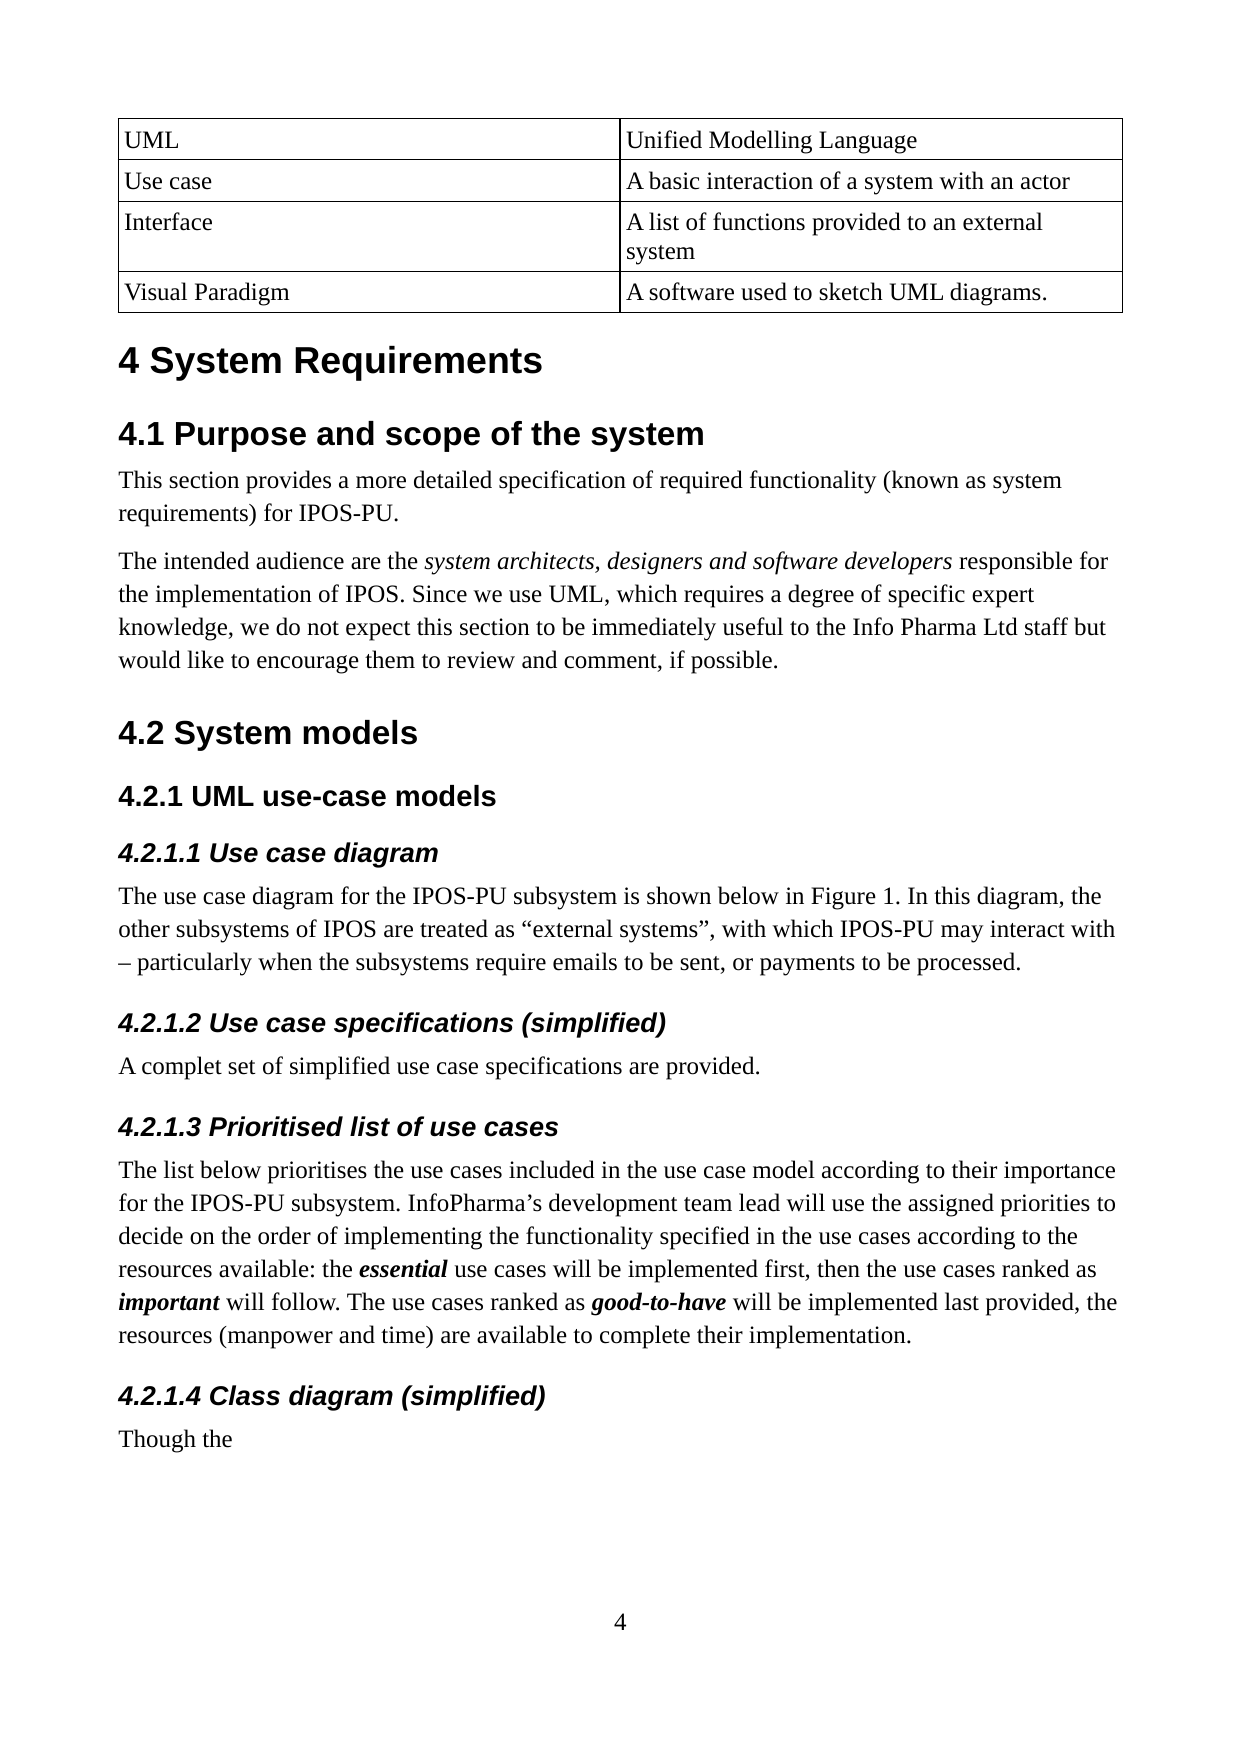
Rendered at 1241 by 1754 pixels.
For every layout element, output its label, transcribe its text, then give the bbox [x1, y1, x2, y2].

subtitle System Requirements [118, 338, 1122, 381]
subtitle Prioritised list of use cases [118, 1111, 1122, 1142]
text The use case diagram for the IPOS-PU subsystem is shown below in Figure 1. In this diagram, the other subsystems of IPOS are treated as “external systems”, with which IPOS-PU may interact with – particularly when the subsystems require emails to be sent, or payments to be processed. [118, 881, 1122, 976]
subtitle Use case diagram [118, 837, 1122, 869]
subtitle Class diagram (simplified) [118, 1380, 1122, 1411]
text The intended audience are the system architects, designers and software developers responsible for the implementation of IPOS. Since we use UML, which requires a degree of specific expert knowledge, we do not expect this section to be immediately useful to the Info Pharma Ltd staff but would like to encourage them to review and comment, if possible. [118, 546, 1122, 674]
table_cell Unified Modelling Language [621, 119, 1122, 159]
subtitle Purpose and scope of the system [118, 414, 1122, 453]
text The list below prioritises the use cases included in the use case model according to their importance for the IPOS-PU subsystem. InfoPharma’s development team lead will use the assigned priorities to decide on the order of implementing the functionality specified in the use cases according to the resources available: the essential use cases will be implemented first, then the use cases ranked as important will follow. The use cases ranked as good-to-have will be implemented last provided, the resources (manpower and time) are available to complete their implementation. [118, 1155, 1122, 1349]
subtitle System models [118, 713, 1122, 752]
subtitle Use case specifications (simplified) [118, 1007, 1122, 1039]
text A complet set of simplified use case specifications are provided. [118, 1051, 1122, 1080]
table_cell A list of functions provided to an external system [621, 202, 1122, 271]
table_cell A software used to sketch UML diagrams. [621, 272, 1122, 312]
subtitle UML use-case models [118, 779, 1122, 812]
text Though the [118, 1424, 1122, 1453]
table_cell Interface [119, 202, 619, 271]
table_cell UML [119, 119, 619, 159]
table_cell Use case [119, 160, 619, 201]
table_cell A basic interaction of a system with an actor [621, 160, 1122, 201]
text This section provides a more detailed specification of required functionality (known as system requirements) for IPOS-PU. [118, 465, 1122, 527]
table_cell Visual Paradigm [119, 272, 619, 312]
